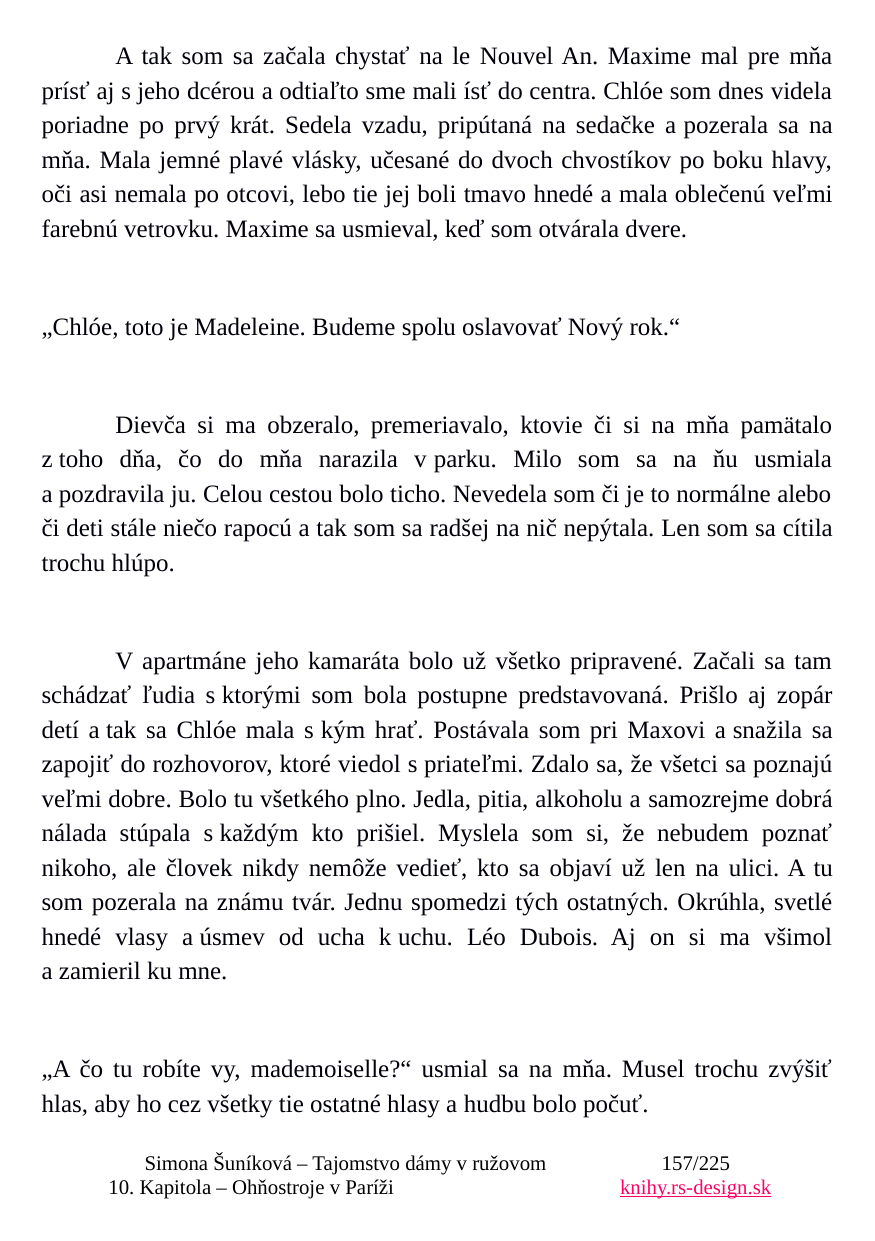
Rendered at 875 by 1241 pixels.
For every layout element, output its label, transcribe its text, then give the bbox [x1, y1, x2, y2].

text A tak som sa začala chystať na le Nouvel An. Maxime mal pre mňa prísť aj s jeho dcérou a odtiaľto sme mali ísť do centra. Chlóe som dnes videla poriadne po prvý krát. Sedela vzadu, pripútaná na sedačke a pozerala sa na mňa. Mala jemné plavé vlásky, učesané do dvoch chvostíkov po boku hlavy, oči asi nemala po otcovi, lebo tie jej boli tmavo hnedé a mala oblečenú veľmi farebnú vetrovku. Maxime sa usmieval, keď som otvárala dvere. [41, 41, 833, 242]
text V apartmáne jeho kamaráta bolo už všetko pripravené. Začali sa tam schádzať ľudia s ktorými som bola postupne predstavovaná. Prišlo aj zopár detí a tak sa Chlóe mala s kým hrať. Postávala som pri Maxovi a snažila sa zapojiť do rozhovorov, ktoré viedol s priateľmi. Zdalo sa, že všetci sa poznajú veľmi dobre. Bolo tu všetkého plno. Jedla, pitia, alkoholu a samozrejme dobrá nálada stúpala s každým kto prišiel. Myslela som si, že nebudem poznať nikoho, ale človek nikdy nemôže vedieť, kto sa objaví už len na ulici. A tu som pozerala na známu tvár. Jednu spomedzi tých ostatných. Okrúhla, svetlé hnedé vlasy a úsmev od ucha k uchu. Léo Dubois. Aj on si ma všimol a zamieril ku mne. [41, 646, 833, 985]
text „A čo tu robíte vy, mademoiselle?“ usmial sa na mňa. Musel trochu zvýšiť hlas, aby ho cez všetky tie ostatné hlasy a hudbu bolo počuť. [41, 1054, 833, 1118]
text „Chlóe, toto je Madeleine. Budeme spolu oslavovať Nový rok.“ [41, 312, 833, 341]
text Dievča si ma obzeralo, premeriavalo, ktovie či si na mňa pamätalo z toho dňa, čo do mňa narazila v parku. Milo som sa na ňu usmiala a pozdravila ju. Celou cestou bolo ticho. Nevedela som či je to normálne alebo či deti stále niečo rapocú a tak som sa radšej na nič nepýtala. Len som sa cítila trochu hlúpo. [41, 410, 833, 577]
